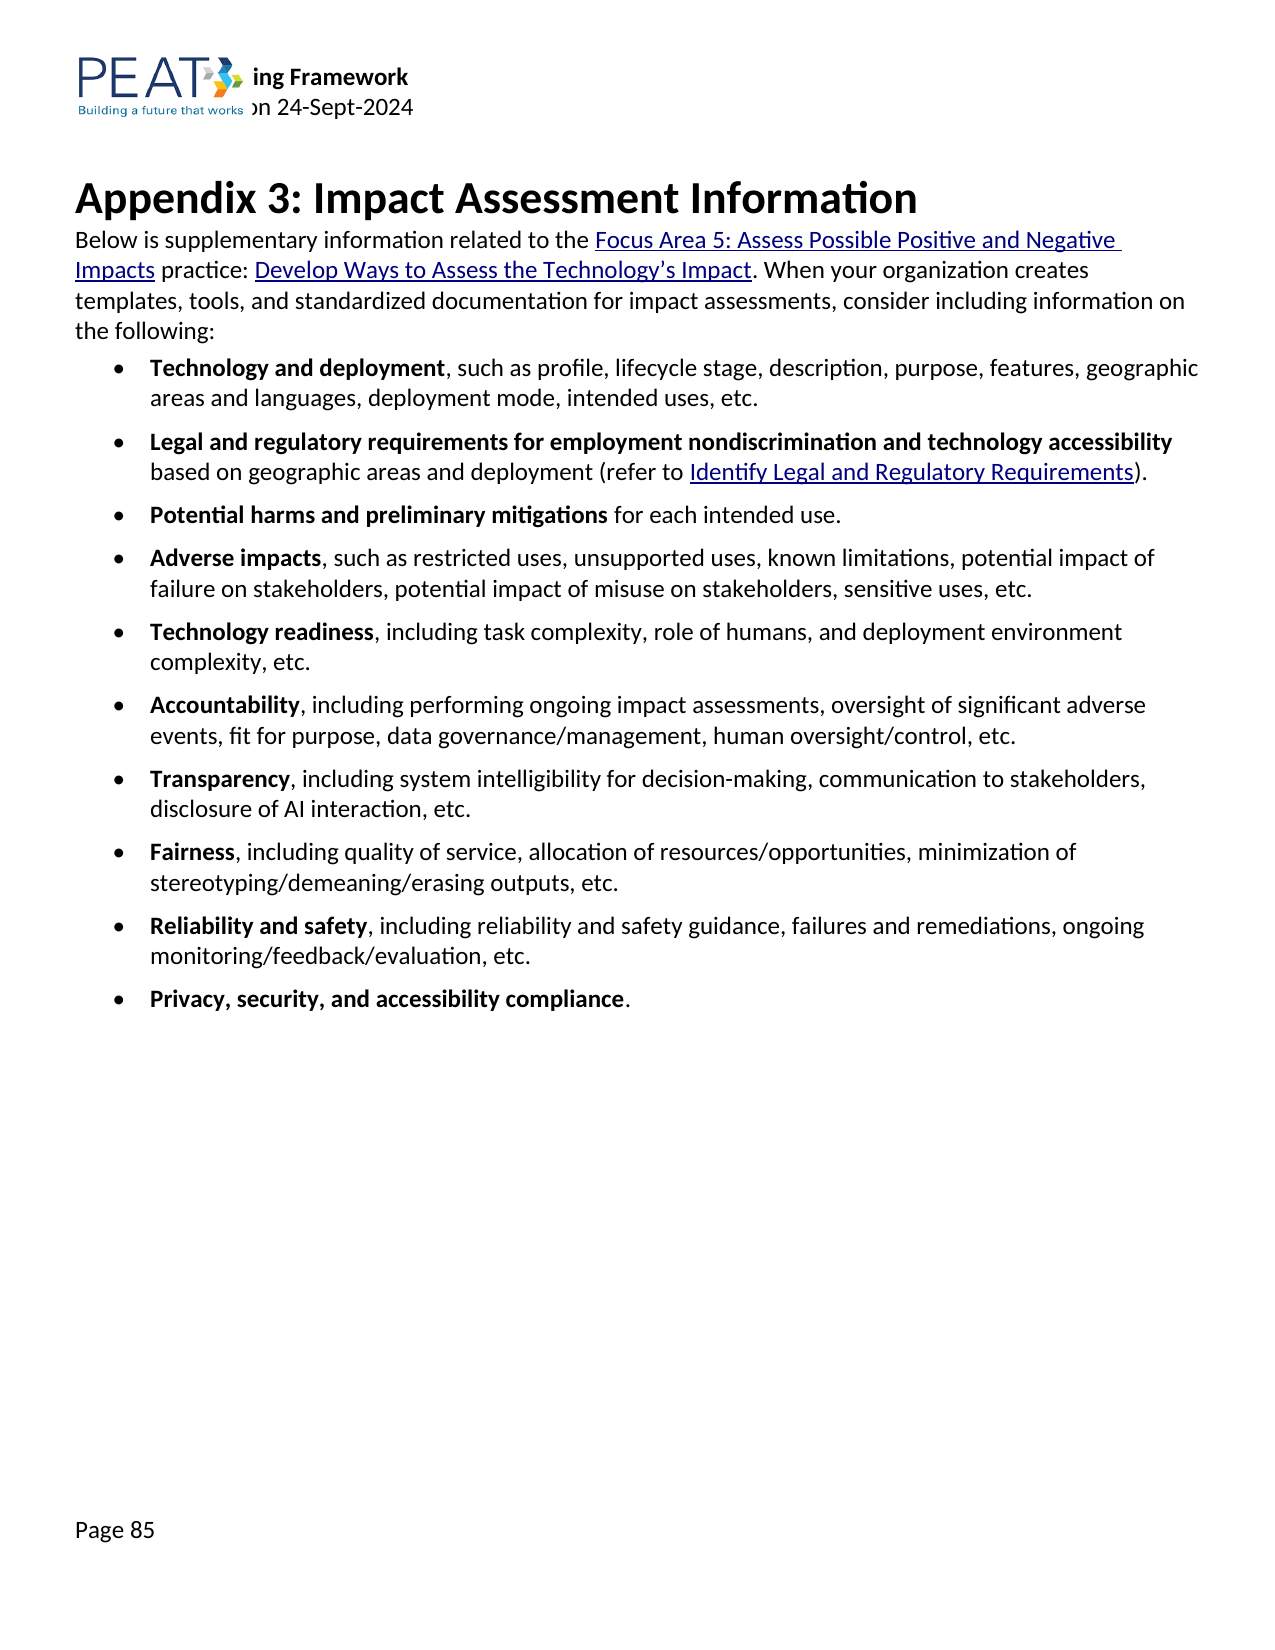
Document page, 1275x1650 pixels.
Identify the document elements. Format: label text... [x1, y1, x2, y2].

list Fairness, including quality of service, allocation of resources/opportunities, minimization of stereotyping/demeaning/erasing outputs, etc. [112, 836, 1200, 897]
text Below is supplementary information related to the Focus Area 5: Assess Possible Positive and Negative Impacts practice: Develop Ways to Assess the Technology’s Impact. When your organization creates templates, tools, and standardized documentation for impact assessments, consider including information on the following: [75, 224, 1200, 346]
list Adverse impacts, such as restricted uses, unsupported uses, known limitations, potential impact of failure on stakeholders, potential impact of misuse on stakeholders, sensitive uses, etc. [112, 542, 1200, 603]
list Accountability, including performing ongoing impact assessments, oversight of significant adverse events, fit for purpose, data governance/management, human oversight/control, etc. [112, 689, 1200, 750]
list Legal and regulatory requirements for employment nondiscrimination and technology accessibility based on geographic areas and deployment (refer to Identify Legal and Regulatory Requirements). [112, 426, 1200, 487]
list Technology and deployment, such as profile, lifecycle stage, description, purpose, features, geographic areas and languages, deployment mode, intended uses, etc. [112, 352, 1200, 413]
list Privacy, security, and accessibility compliance. [112, 983, 1200, 1014]
list Reliability and safety, including reliability and safety guidance, failures and remediations, ongoing monitoring/feedback/evaluation, etc. [112, 910, 1200, 971]
list Potential harms and preliminary mitigations for each intended use. [112, 499, 1200, 530]
list Technology readiness, including task complexity, role of humans, and deployment environment complexity, etc. [112, 616, 1200, 677]
list Transparency, including system intelligibility for decision-making, communication to stakeholders, disclosure of AI interaction, etc. [112, 763, 1200, 824]
subtitle Appendix 3: Impact Assessment Information [75, 173, 1200, 224]
